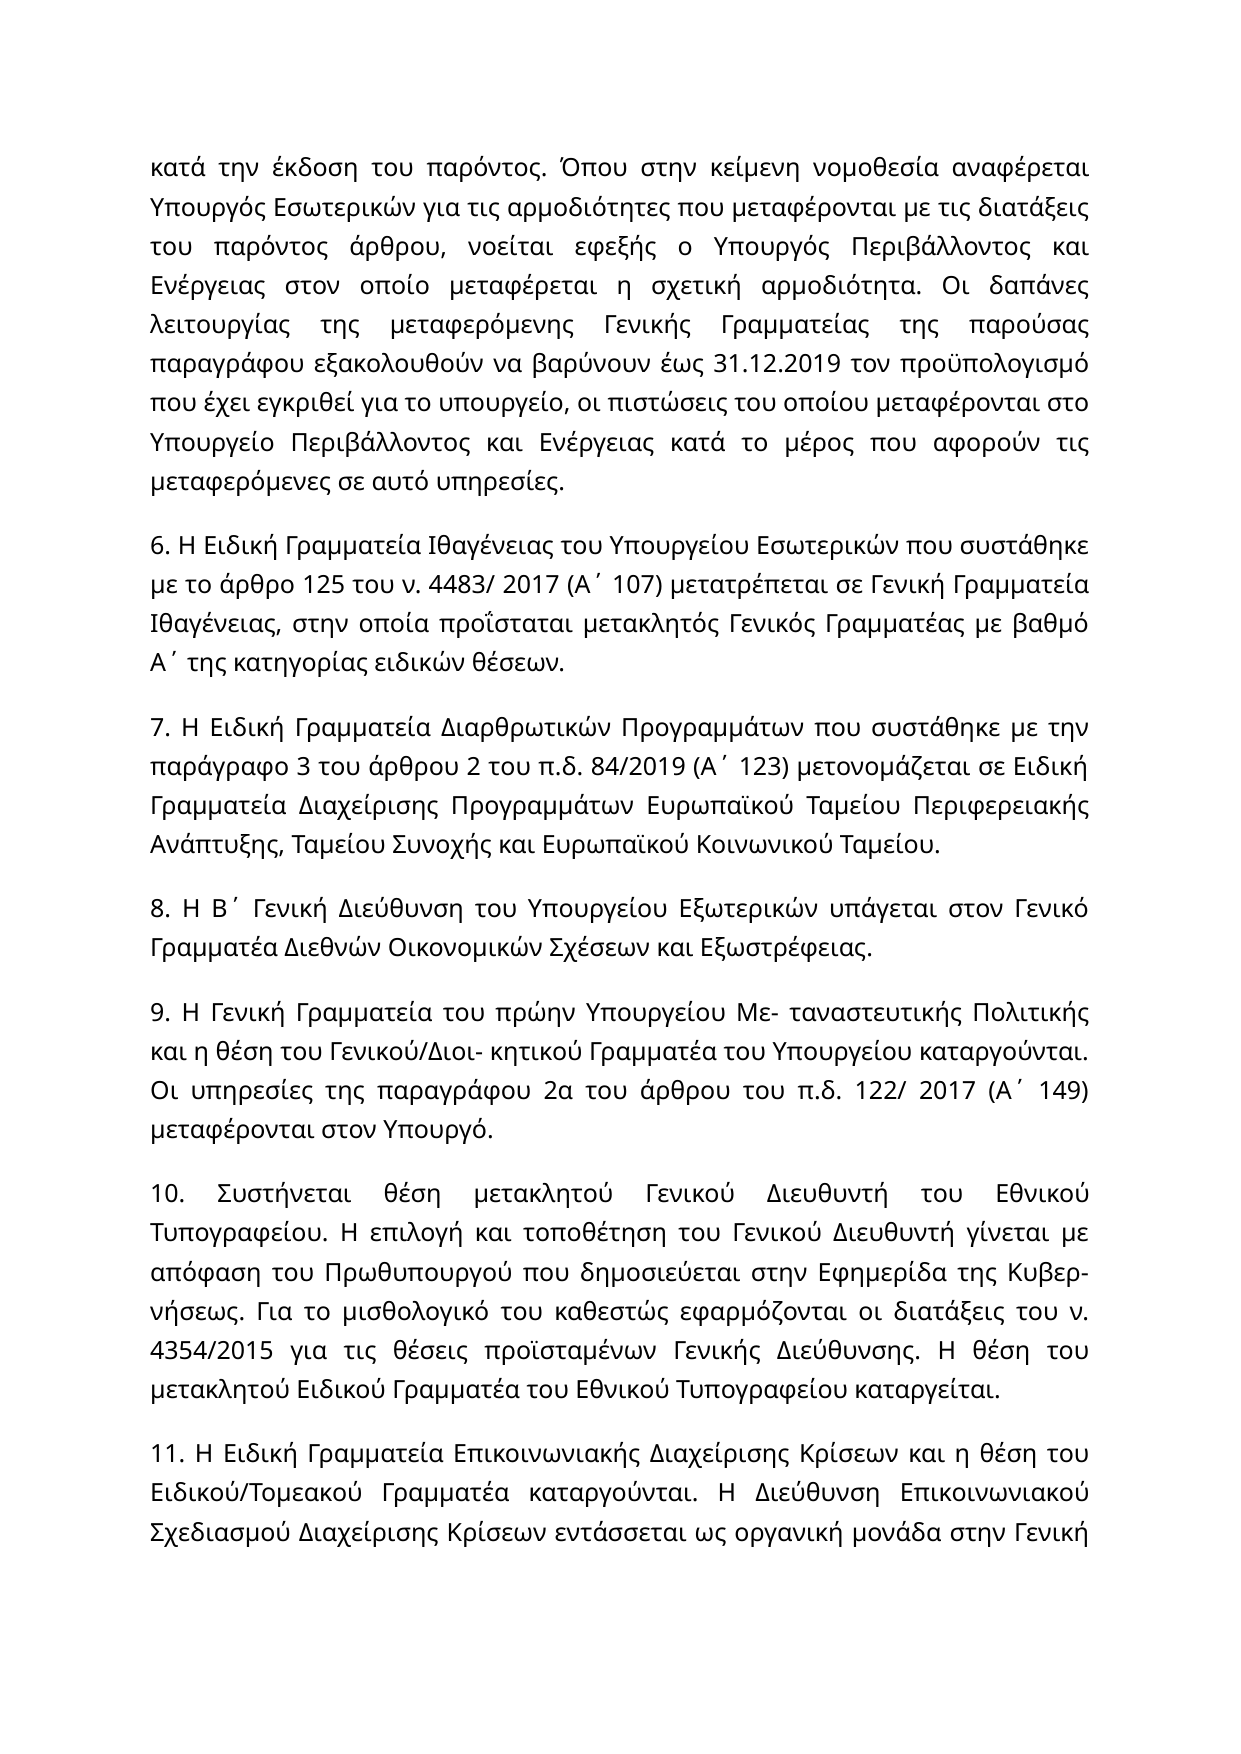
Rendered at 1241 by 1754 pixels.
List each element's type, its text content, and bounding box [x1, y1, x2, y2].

text 10. Συστήνεται θέση μετακλητού Γενικού Διευθυντή του Εθνικού Τυπογραφείου. Η επιλογή και τοποθέτηση του Γενικού Διευθυντή γίνεται με απόφαση του Πρωθυπουργού που δημοσιεύεται στην Εφημερίδα της Κυβερ- νήσεως. Για το μισθολογικό του καθεστώς εφαρμόζονται οι διατάξεις του ν. 4354/2015 για τις θέσεις προϊσταμένων Γενικής Διεύθυνσης. Η θέση του μετακλητού Ειδικού Γραμματέα του Εθνικού Τυπογραφείου καταργείται. [150, 1176, 1090, 1406]
text 8. Η Β΄ Γενική Διεύθυνση του Υπουργείου Εξωτερικών υπάγεται στον Γενικό Γραμματέα Διεθνών Οικονομικών Σχέσεων και Εξωστρέφειας. [150, 891, 1090, 964]
text 7. Η Ειδική Γραμματεία Διαρθρωτικών Προγραμμάτων που συστάθηκε με την παράγραφο 3 του άρθρου 2 του π.δ. 84/2019 (Α΄ 123) μετονομάζεται σε Ειδική Γραμματεία Διαχείρισης Προγραμμάτων Ευρωπαϊκού Ταμείου Περιφερειακής Ανάπτυξης, Ταμείου Συνοχής και Ευρωπαϊκού Κοινωνικού Ταμείου. [150, 709, 1090, 861]
text 11. Η Ειδική Γραμματεία Επικοινωνιακής Διαχείρισης Κρίσεων και η θέση του Ειδικού/Τομεακού Γραμματέα καταργούνται. Η Διεύθυνση Επικοινωνιακού Σχεδιασμού Διαχείρισης Κρίσεων εντάσσεται ως οργανική μονάδα στην Γενική [150, 1436, 1090, 1548]
text 9. Η Γενική Γραμματεία του πρώην Υπουργείου Με- ταναστευτικής Πολιτικής και η θέση του Γενικού/Διοι- κητικού Γραμματέα του Υπουργείου καταργούνται. Οι υπηρεσίες της παραγράφου 2α του άρθρου του π.δ. 122/ 2017 (Α΄ 149) μεταφέρονται στον Υπουργό. [150, 994, 1090, 1146]
text κατά την έκδοση του παρόντος. Όπου στην κείμενη νομοθεσία αναφέρεται Υπουργός Εσωτερικών για τις αρμοδιότητες που μεταφέρονται με τις διατάξεις του παρόντος άρθρου, νοείται εφεξής ο Υπουργός Περιβάλλοντος και Ενέργειας στον οποίο μεταφέρεται η σχετική αρμοδιότητα. Οι δαπάνες λειτουργίας της μεταφερόμενης Γενικής Γραμματείας της παρούσας παραγράφου εξακολουθούν να βαρύνουν έως 31.12.2019 τον προϋπολογισμό που έχει εγκριθεί για το υπουργείο, οι πιστώσεις του οποίου μεταφέρονται στο Υπουργείο Περιβάλλοντος και Ενέργειας κατά το μέρος που αφορούν τις μεταφερόμενες σε αυτό υπηρεσίες. [150, 150, 1090, 497]
text 6. Η Ειδική Γραμματεία Ιθαγένειας του Υπουργείου Εσωτερικών που συστάθηκε με το άρθρο 125 του ν. 4483/ 2017 (Α΄ 107) μετατρέπεται σε Γενική Γραμματεία Ιθαγένειας, στην οποία προΐσταται μετακλητός Γενικός Γραμματέας με βαθμό Α΄ της κατηγορίας ειδικών θέσεων. [150, 527, 1090, 679]
